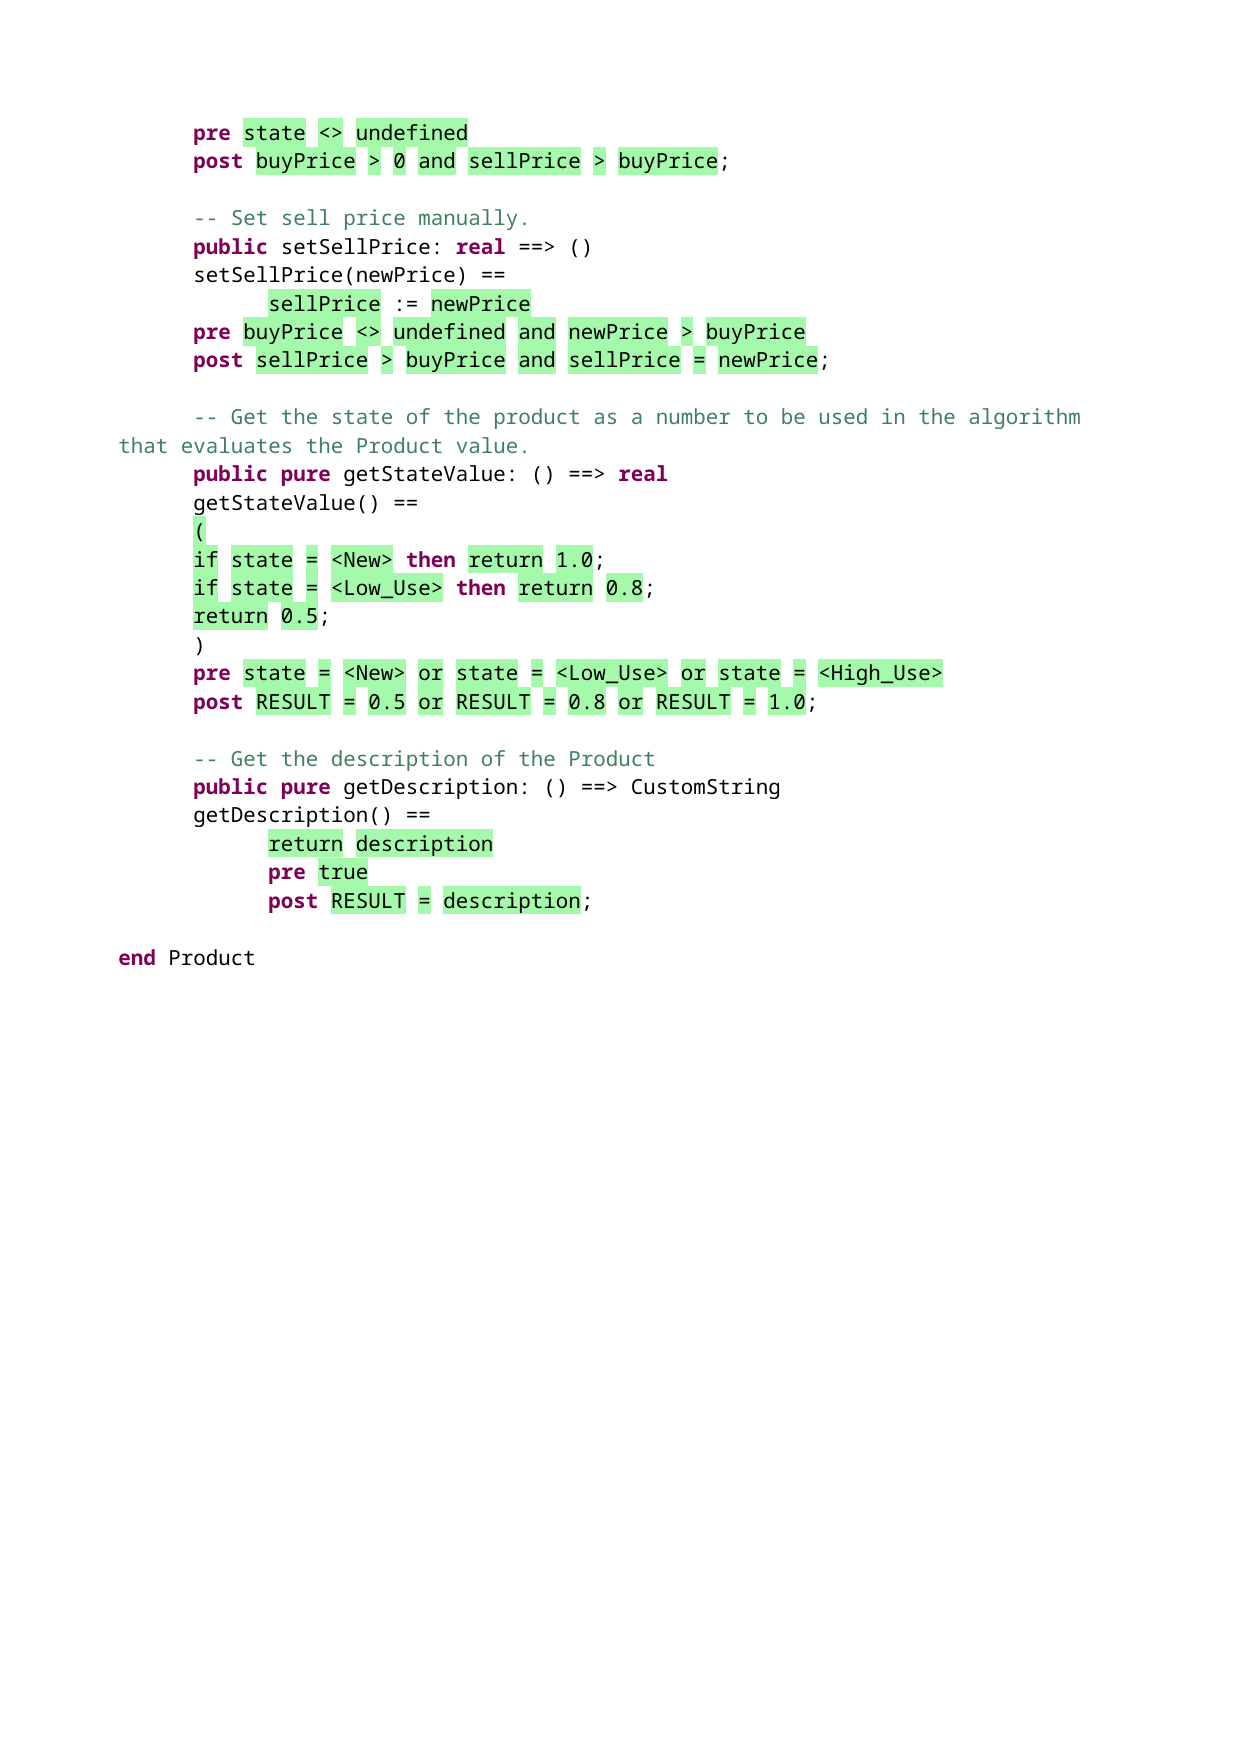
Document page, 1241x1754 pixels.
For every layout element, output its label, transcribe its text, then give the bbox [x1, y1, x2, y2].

text pre state = <New> or state = <Low_Use> or state = <High_Use> [118, 658, 1122, 687]
text getDescription() == [118, 801, 1122, 829]
text sellPrice := newPrice [118, 289, 1122, 317]
text return 0.5; [118, 602, 1122, 630]
text public setSellPrice: real ==> () [118, 232, 1122, 260]
text post RESULT = description; [118, 886, 1122, 914]
text setSellPrice(newPrice) == [118, 260, 1122, 289]
text -- Get the state of the product as a number to be used in the algorithm that evaluates the Product value. [118, 402, 1122, 459]
text if state = <New> then return 1.0; [118, 545, 1122, 573]
text pre buyPrice <> undefined and newPrice > buyPrice [118, 317, 1122, 346]
text post sellPrice > buyPrice and sellPrice = newPrice; [118, 346, 1122, 374]
text pre true [118, 857, 1122, 886]
text -- Set sell price manually. [118, 203, 1122, 232]
text if state = <Low_Use> then return 0.8; [118, 573, 1122, 602]
text -- Get the description of the Product [118, 744, 1122, 772]
text ) [118, 630, 1122, 658]
text public pure getDescription: () ==> CustomString [118, 772, 1122, 801]
text return description [118, 829, 1122, 857]
text end Product [118, 943, 1122, 971]
text pre state <> undefined [118, 118, 1122, 147]
text post RESULT = 0.5 or RESULT = 0.8 or RESULT = 1.0; [118, 687, 1122, 715]
text post buyPrice > 0 and sellPrice > buyPrice; [118, 147, 1122, 175]
text getStateValue() == [118, 488, 1122, 516]
text ( [118, 516, 1122, 545]
text public pure getStateValue: () ==> real [118, 459, 1122, 488]
